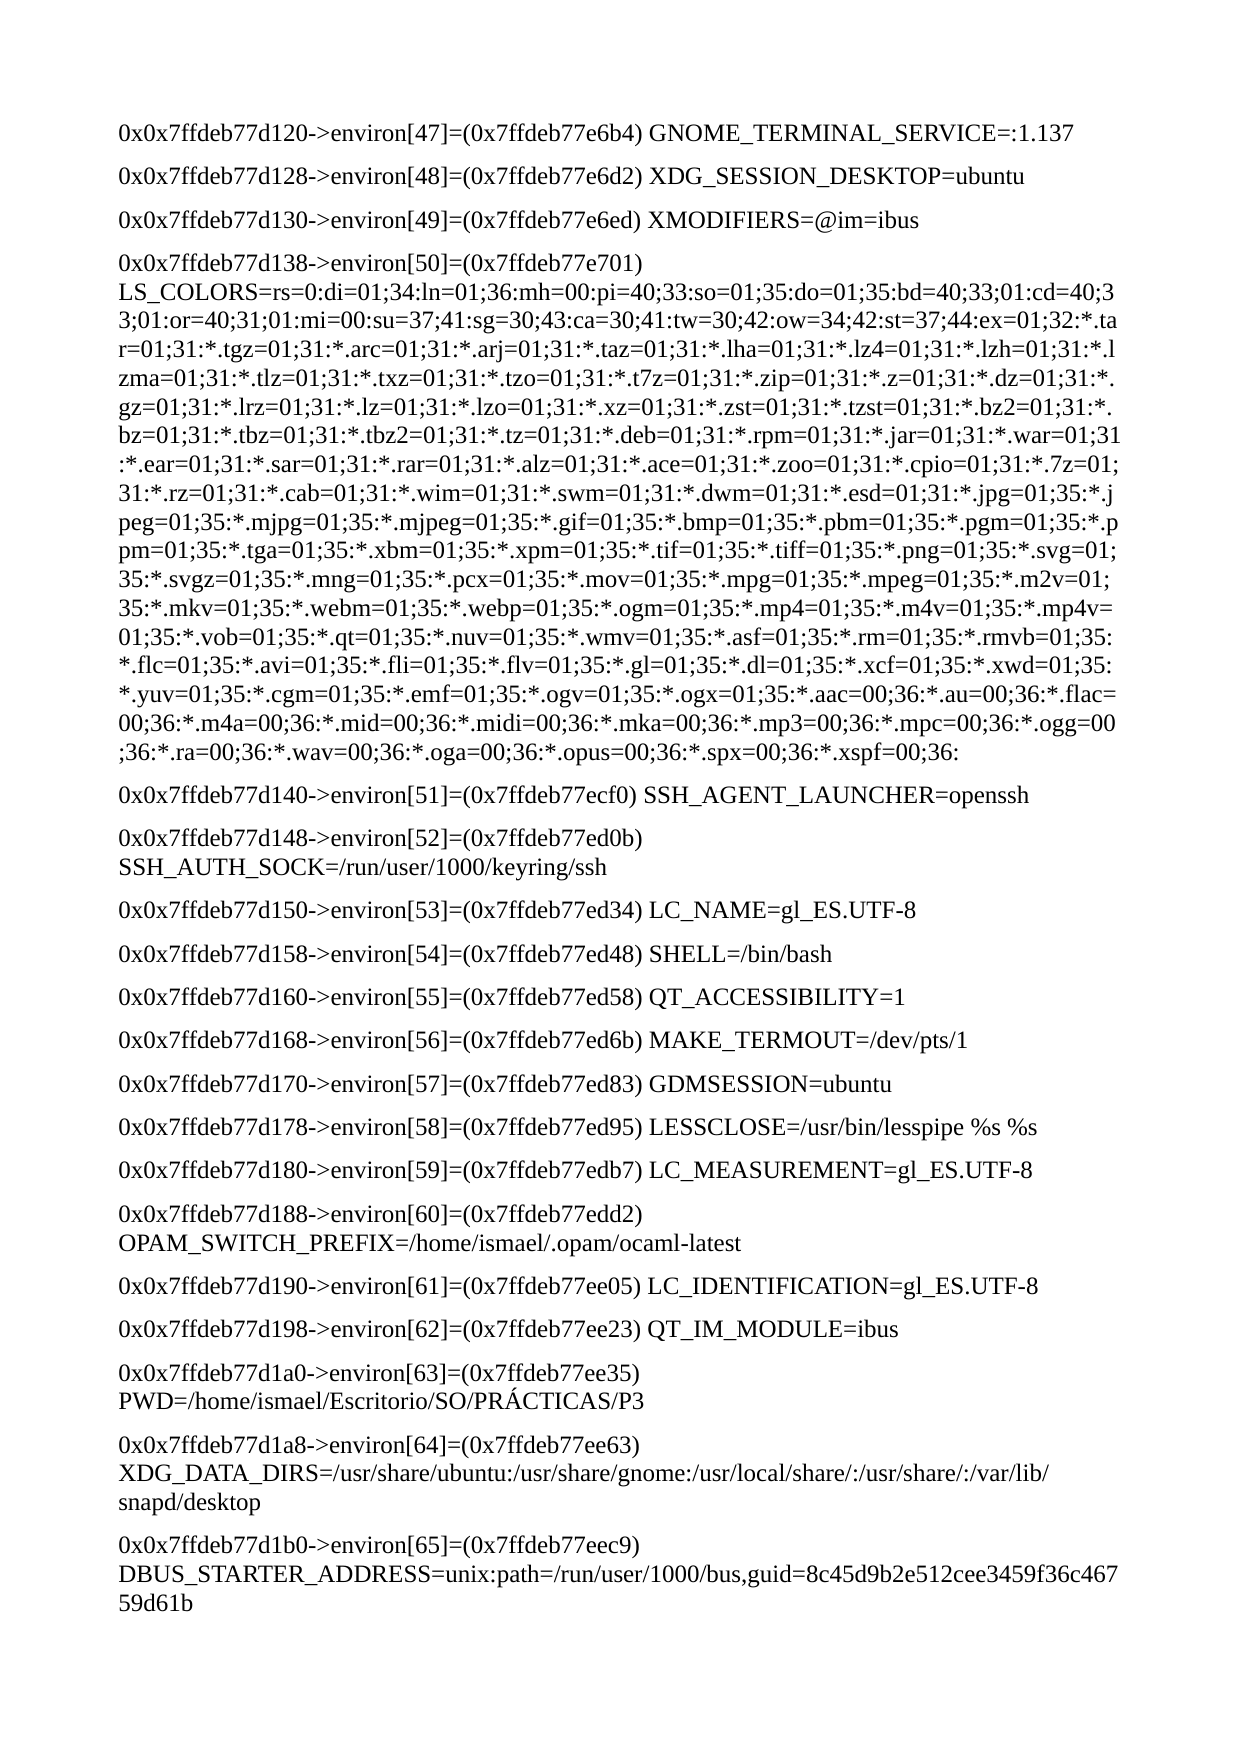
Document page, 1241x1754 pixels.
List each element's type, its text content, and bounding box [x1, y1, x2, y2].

text 0x0x7ffdeb77d198->environ[62]=(0x7ffdeb77ee23) QT_IM_MODULE=ibus [118, 1314, 1122, 1343]
text 0x0x7ffdeb77d180->environ[59]=(0x7ffdeb77edb7) LC_MEASUREMENT=gl_ES.UTF-8 [118, 1156, 1122, 1184]
text 0x0x7ffdeb77d160->environ[55]=(0x7ffdeb77ed58) QT_ACCESSIBILITY=1 [118, 982, 1122, 1011]
text 0x0x7ffdeb77d130->environ[49]=(0x7ffdeb77e6ed) XMODIFIERS=@im=ibus [118, 205, 1122, 233]
text 0x0x7ffdeb77d178->environ[58]=(0x7ffdeb77ed95) LESSCLOSE=/usr/bin/lesspipe %s %s [118, 1112, 1122, 1141]
text 0x0x7ffdeb77d1a8->environ[64]=(0x7ffdeb77ee63) XDG_DATA_DIRS=/usr/share/ubuntu:/usr/share/gnome:/usr/local/share/:/usr/share/:/var/lib/snapd/desktop [118, 1430, 1122, 1516]
text 0x0x7ffdeb77d168->environ[56]=(0x7ffdeb77ed6b) MAKE_TERMOUT=/dev/pts/1 [118, 1026, 1122, 1054]
text 0x0x7ffdeb77d148->environ[52]=(0x7ffdeb77ed0b) SSH_AUTH_SOCK=/run/user/1000/keyring/ssh [118, 823, 1122, 881]
text 0x0x7ffdeb77d138->environ[50]=(0x7ffdeb77e701) LS_COLORS=rs=0:di=01;34:ln=01;36:mh=00:pi=40;33:so=01;35:do=01;35:bd=40;33;01:cd=40;33;01:or=40;31;01:mi=00:su=37;41:sg=30;43:ca=30;41:tw=30;42:ow=34;42:st=37;44:ex=01;32:*.tar=01;31:*.tgz=01;31:*.arc=01;31:*.arj=01;31:*.taz=01;31:*.lha=01;31:*.lz4=01;31:*.lzh=01;31:*.lzma=01;31:*.tlz=01;31:*.txz=01;31:*.tzo=01;31:*.t7z=01;31:*.zip=01;31:*.z=01;31:*.dz=01;31:*.gz=01;31:*.lrz=01;31:*.lz=01;31:*.lzo=01;31:*.xz=01;31:*.zst=01;31:*.tzst=01;31:*.bz2=01;31:*.bz=01;31:*.tbz=01;31:*.tbz2=01;31:*.tz=01;31:*.deb=01;31:*.rpm=01;31:*.jar=01;31:*.war=01;31:*.ear=01;31:*.sar=01;31:*.rar=01;31:*.alz=01;31:*.ace=01;31:*.zoo=01;31:*.cpio=01;31:*.7z=01;31:*.rz=01;31:*.cab=01;31:*.wim=01;31:*.swm=01;31:*.dwm=01;31:*.esd=01;31:*.jpg=01;35:*.jpeg=01;35:*.mjpg=01;35:*.mjpeg=01;35:*.gif=01;35:*.bmp=01;35:*.pbm=01;35:*.pgm=01;35:*.ppm=01;35:*.tga=01;35:*.xbm=01;35:*.xpm=01;35:*.tif=01;35:*.tiff=01;35:*.png=01;35:*.svg=01;35:*.svgz=01;35:*.mng=01;35:*.pcx=01;35:*.mov=01;35:*.mpg=01;35:*.mpeg=01;35:*.m2v=01;35:*.mkv=01;35:*.webm=01;35:*.webp=01;35:*.ogm=01;35:*.mp4=01;35:*.m4v=01;35:*.mp4v=01;35:*.vob=01;35:*.qt=01;35:*.nuv=01;35:*.wmv=01;35:*.asf=01;35:*.rm=01;35:*.rmvb=01;35:*.flc=01;35:*.avi=01;35:*.fli=01;35:*.flv=01;35:*.gl=01;35:*.dl=01;35:*.xcf=01;35:*.xwd=01;35:*.yuv=01;35:*.cgm=01;35:*.emf=01;35:*.ogv=01;35:*.ogx=01;35:*.aac=00;36:*.au=00;36:*.flac=00;36:*.m4a=00;36:*.mid=00;36:*.midi=00;36:*.mka=00;36:*.mp3=00;36:*.mpc=00;36:*.ogg=00;36:*.ra=00;36:*.wav=00;36:*.oga=00;36:*.opus=00;36:*.spx=00;36:*.xspf=00;36: [118, 248, 1122, 766]
text 0x0x7ffdeb77d120->environ[47]=(0x7ffdeb77e6b4) GNOME_TERMINAL_SERVICE=:1.137 [118, 118, 1122, 147]
text 0x0x7ffdeb77d158->environ[54]=(0x7ffdeb77ed48) SHELL=/bin/bash [118, 939, 1122, 968]
text 0x0x7ffdeb77d128->environ[48]=(0x7ffdeb77e6d2) XDG_SESSION_DESKTOP=ubuntu [118, 161, 1122, 190]
text 0x0x7ffdeb77d170->environ[57]=(0x7ffdeb77ed83) GDMSESSION=ubuntu [118, 1069, 1122, 1098]
text 0x0x7ffdeb77d1b0->environ[65]=(0x7ffdeb77eec9) DBUS_STARTER_ADDRESS=unix:path=/run/user/1000/bus,guid=8c45d9b2e512cee3459f36c46759d61b [118, 1531, 1122, 1617]
text 0x0x7ffdeb77d140->environ[51]=(0x7ffdeb77ecf0) SSH_AGENT_LAUNCHER=openssh [118, 780, 1122, 809]
text 0x0x7ffdeb77d188->environ[60]=(0x7ffdeb77edd2) OPAM_SWITCH_PREFIX=/home/ismael/.opam/ocaml-latest [118, 1199, 1122, 1256]
text 0x0x7ffdeb77d190->environ[61]=(0x7ffdeb77ee05) LC_IDENTIFICATION=gl_ES.UTF-8 [118, 1271, 1122, 1300]
text 0x0x7ffdeb77d150->environ[53]=(0x7ffdeb77ed34) LC_NAME=gl_ES.UTF-8 [118, 896, 1122, 924]
text 0x0x7ffdeb77d1a0->environ[63]=(0x7ffdeb77ee35) PWD=/home/ismael/Escritorio/SO/PRÁCTICAS/P3 [118, 1358, 1122, 1415]
